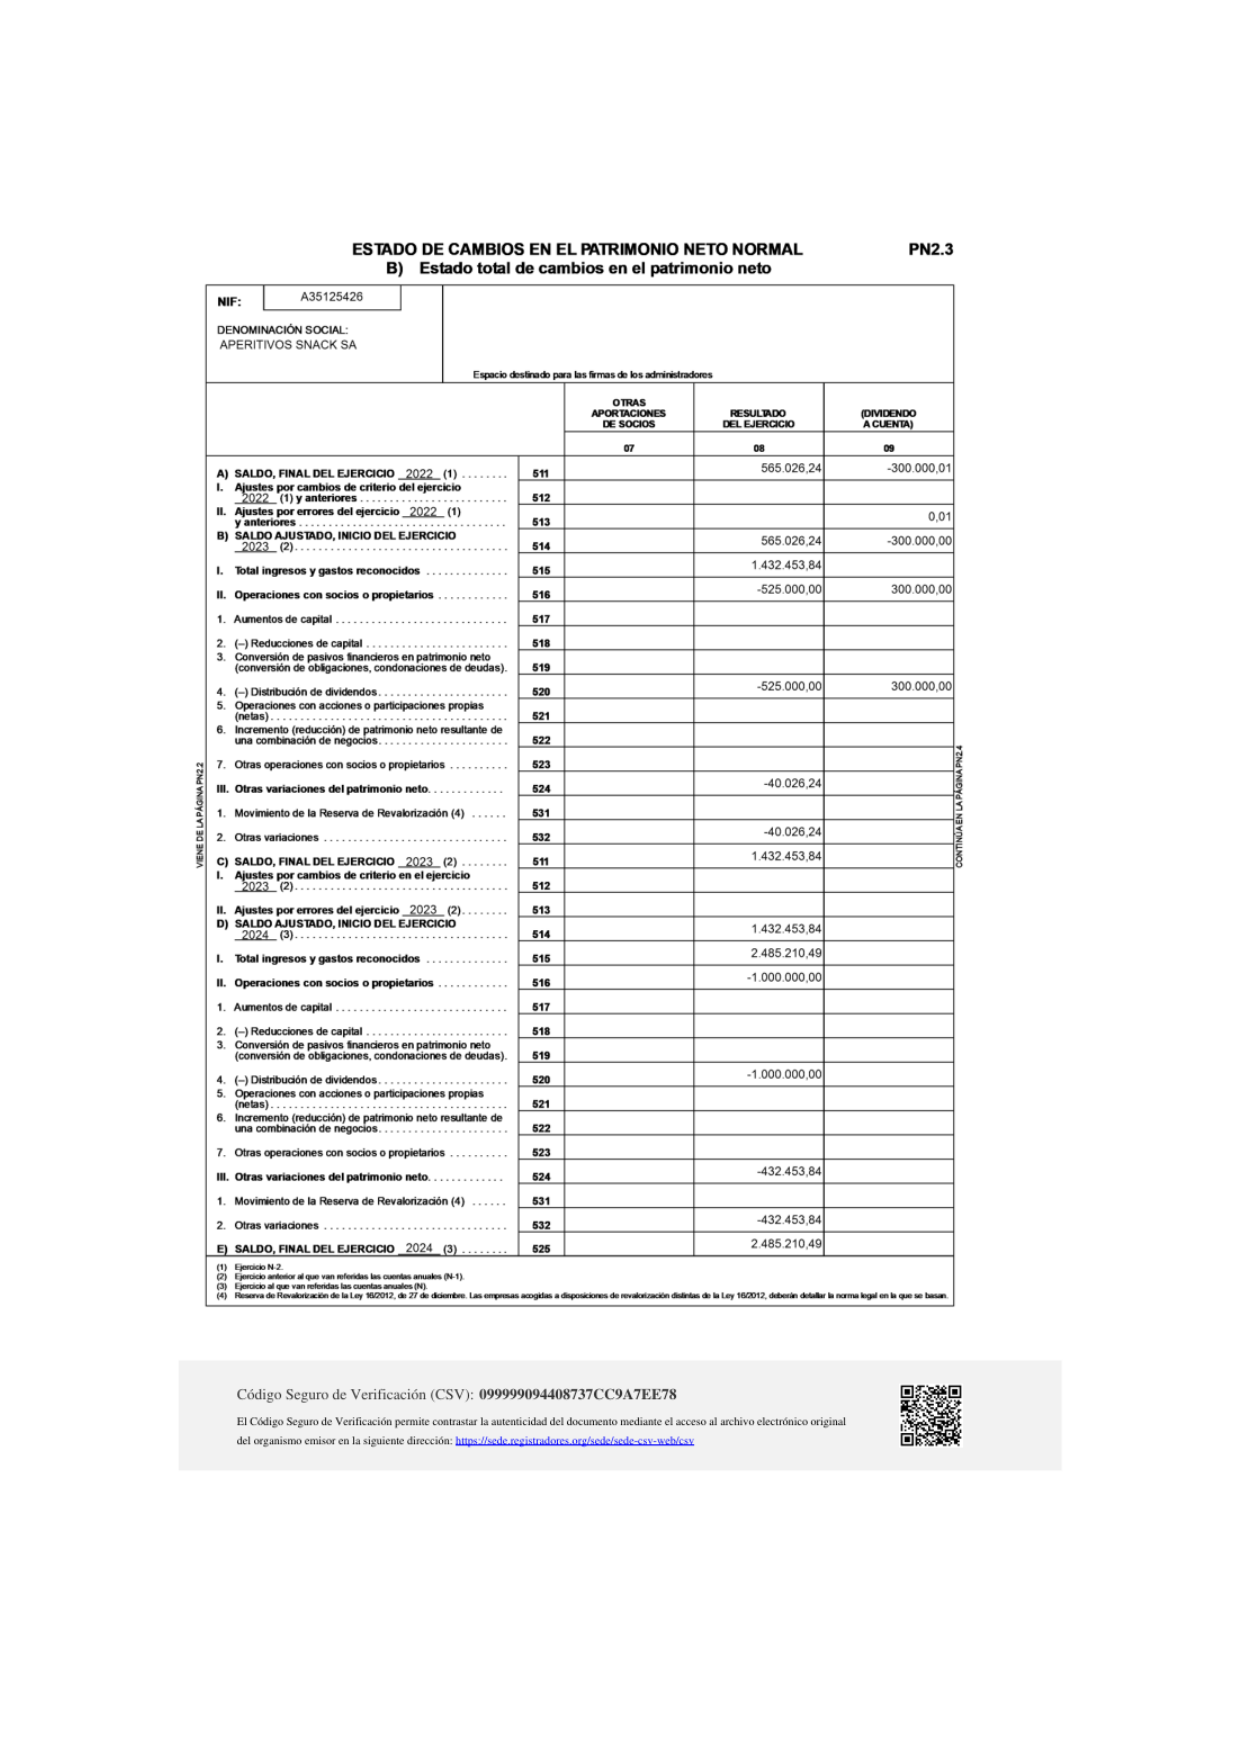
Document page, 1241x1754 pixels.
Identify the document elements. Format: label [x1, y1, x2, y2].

picture [118, 146, 1123, 1567]
